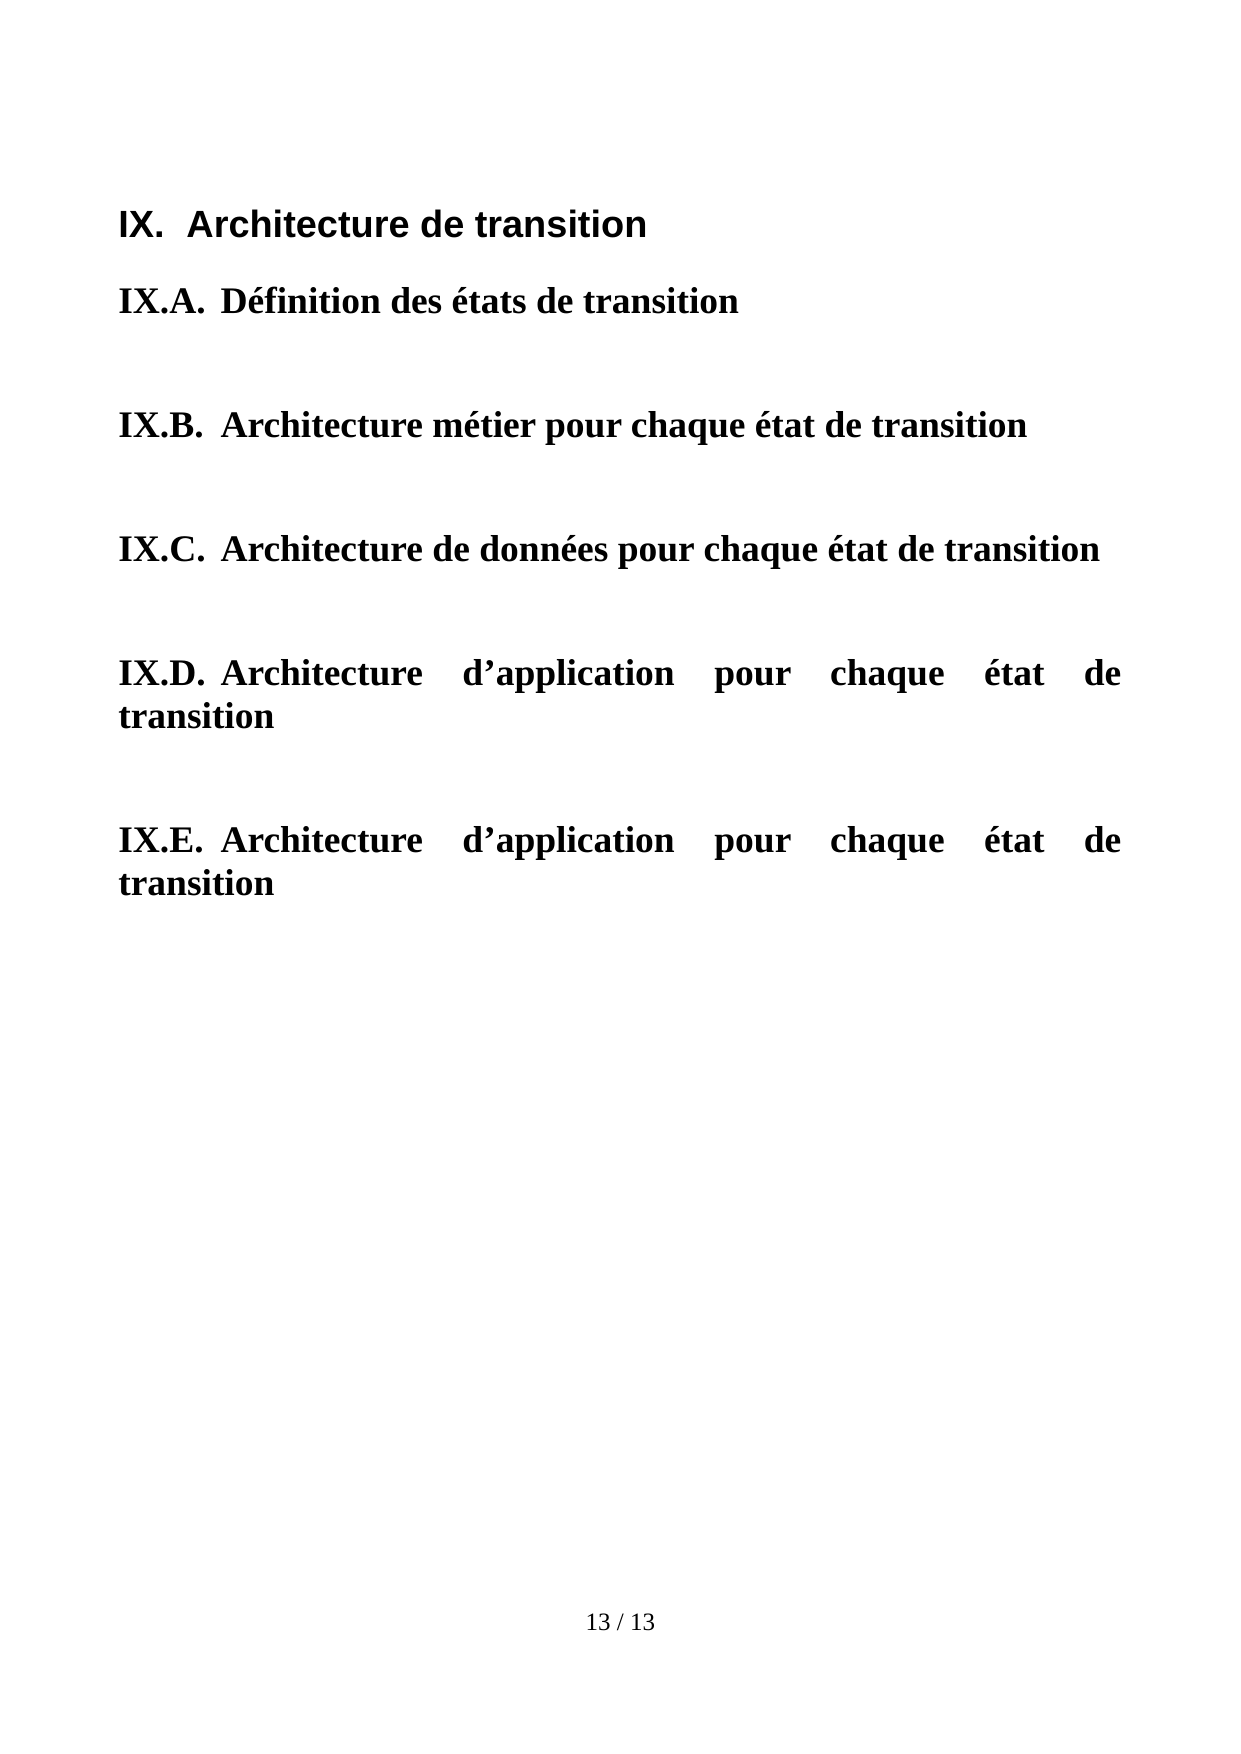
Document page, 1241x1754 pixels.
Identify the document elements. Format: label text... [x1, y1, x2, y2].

subtitle Architecture de données pour chaque état de transition [118, 526, 1122, 569]
subtitle Architecture métier pour chaque état de transition [118, 402, 1122, 446]
subtitle Définition des états de transition [118, 278, 1122, 321]
subtitle Architecture d’application pour chaque état de transition [118, 818, 1122, 904]
subtitle Architecture de transition [118, 201, 1122, 245]
subtitle Architecture d’application pour chaque état de transition [118, 651, 1122, 737]
